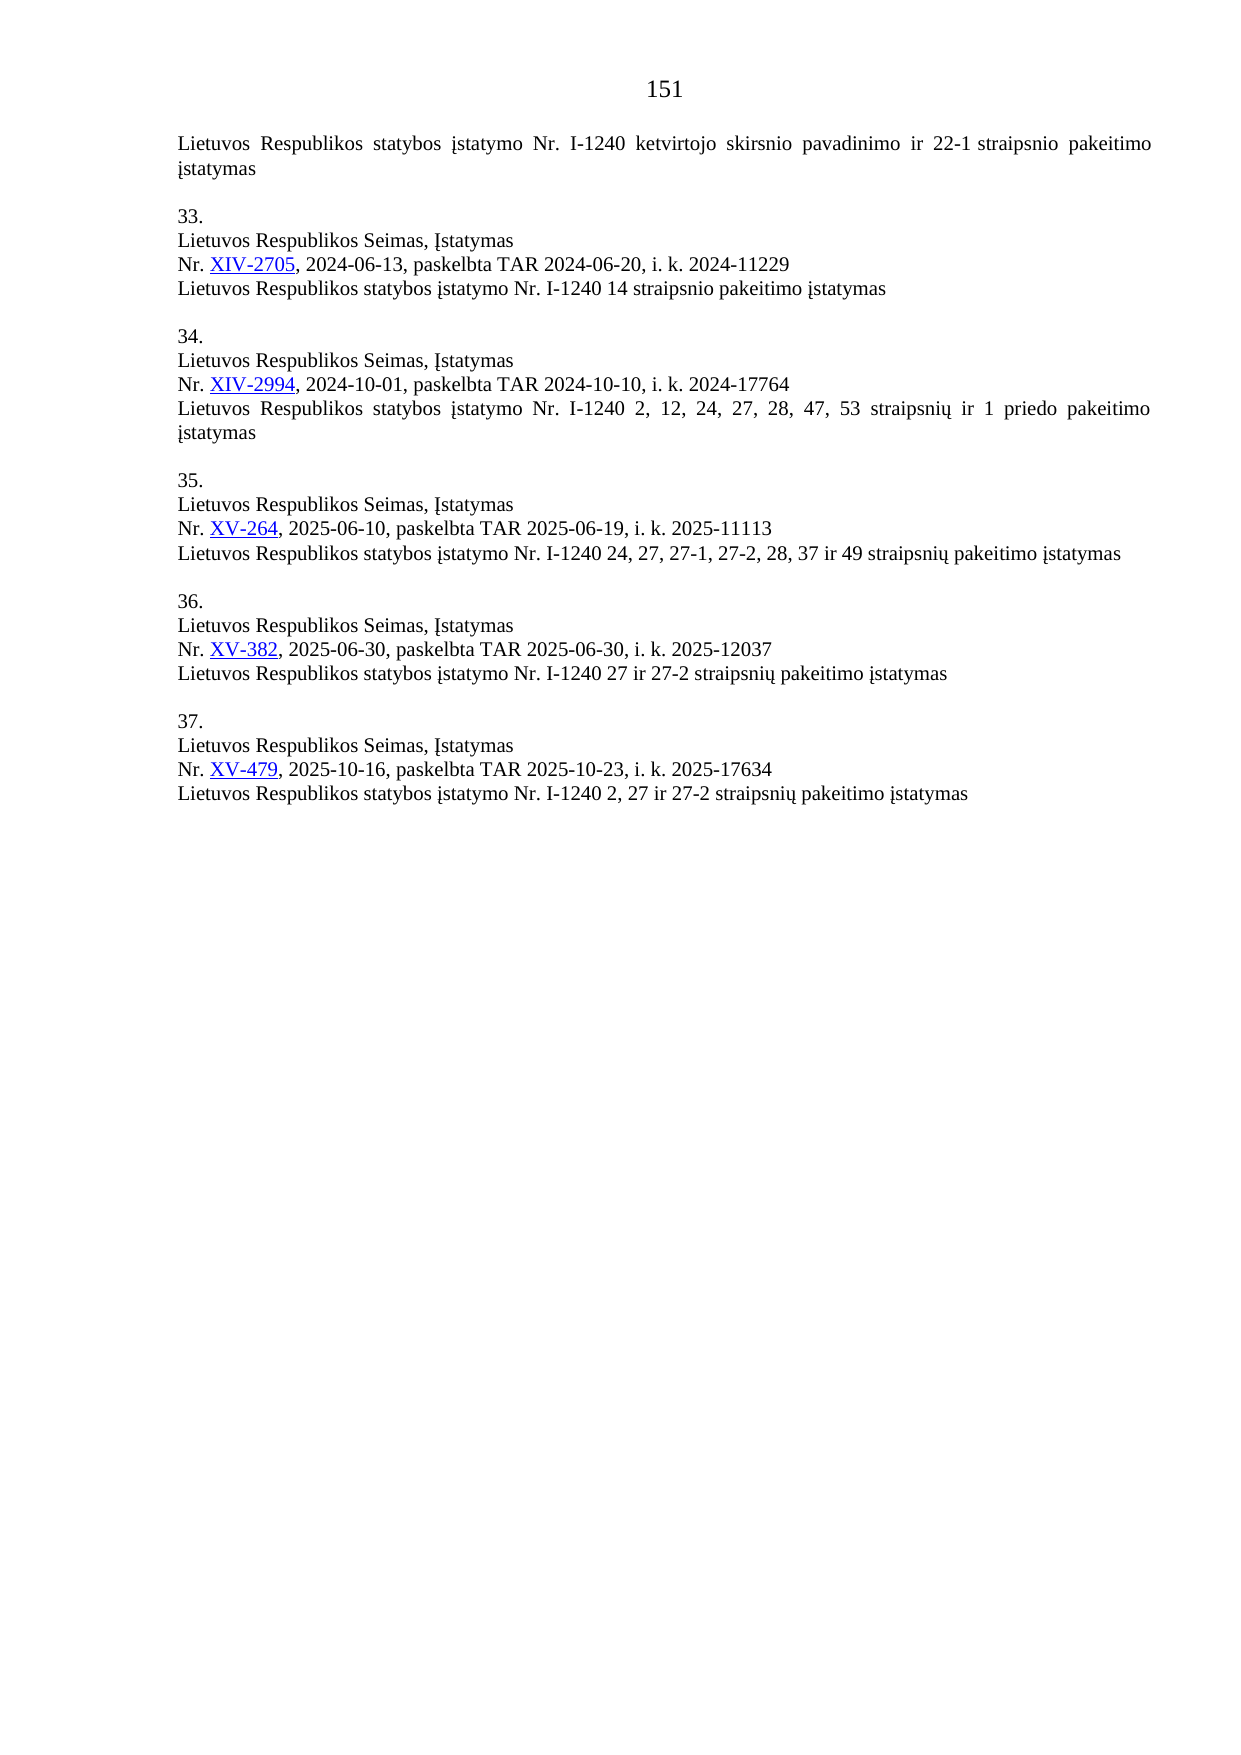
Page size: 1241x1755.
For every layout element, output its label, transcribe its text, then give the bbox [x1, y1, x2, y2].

text Lietuvos Respublikos Seimas, Įstatymas [177, 492, 1152, 516]
text Lietuvos Respublikos statybos įstatymo Nr. I-1240 27 ir 27-2 straipsnių pakeitimo įstatymas [177, 661, 1152, 685]
text Lietuvos Respublikos statybos įstatymo Nr. I-1240 ketvirtojo skirsnio pavadinimo ir 22-1 straipsnio pakeitimo įstatymas [177, 131, 1152, 179]
text Nr. XV-479, 2025-10-16, paskelbta TAR 2025-10-23, i. k. 2025-17634 [177, 757, 1152, 781]
text 37. [177, 709, 1152, 733]
text Lietuvos Respublikos Seimas, Įstatymas [177, 613, 1152, 637]
text Lietuvos Respublikos Seimas, Įstatymas [177, 228, 1152, 252]
text Lietuvos Respublikos Seimas, Įstatymas [177, 733, 1152, 757]
text Nr. XV-382, 2025-06-30, paskelbta TAR 2025-06-30, i. k. 2025-12037 [177, 637, 1152, 661]
text Nr. XV-264, 2025-06-10, paskelbta TAR 2025-06-19, i. k. 2025-11113 [177, 516, 1152, 540]
text 34. [177, 324, 1152, 348]
text Lietuvos Respublikos statybos įstatymo Nr. I-1240 2, 27 ir 27-2 straipsnių pakeitimo įstatymas [177, 781, 1152, 805]
text Nr. XIV-2705, 2024-06-13, paskelbta TAR 2024-06-20, i. k. 2024-11229 [177, 252, 1152, 276]
text Lietuvos Respublikos statybos įstatymo Nr. I-1240 14 straipsnio pakeitimo įstatymas [177, 276, 1152, 300]
text Nr. XIV-2994, 2024-10-01, paskelbta TAR 2024-10-10, i. k. 2024-17764 [177, 372, 1152, 396]
text 35. [177, 468, 1152, 492]
text Lietuvos Respublikos statybos įstatymo Nr. I-1240 24, 27, 27-1, 27-2, 28, 37 ir 49 straipsnių pakeitimo įstatymas [177, 540, 1152, 564]
text 36. [177, 588, 1152, 613]
text Lietuvos Respublikos statybos įstatymo Nr. I-1240 2, 12, 24, 27, 28, 47, 53 straipsnių ir 1 priedo pakeitimo įstatymas [177, 396, 1152, 444]
text 33. [177, 203, 1152, 228]
text Lietuvos Respublikos Seimas, Įstatymas [177, 348, 1152, 372]
